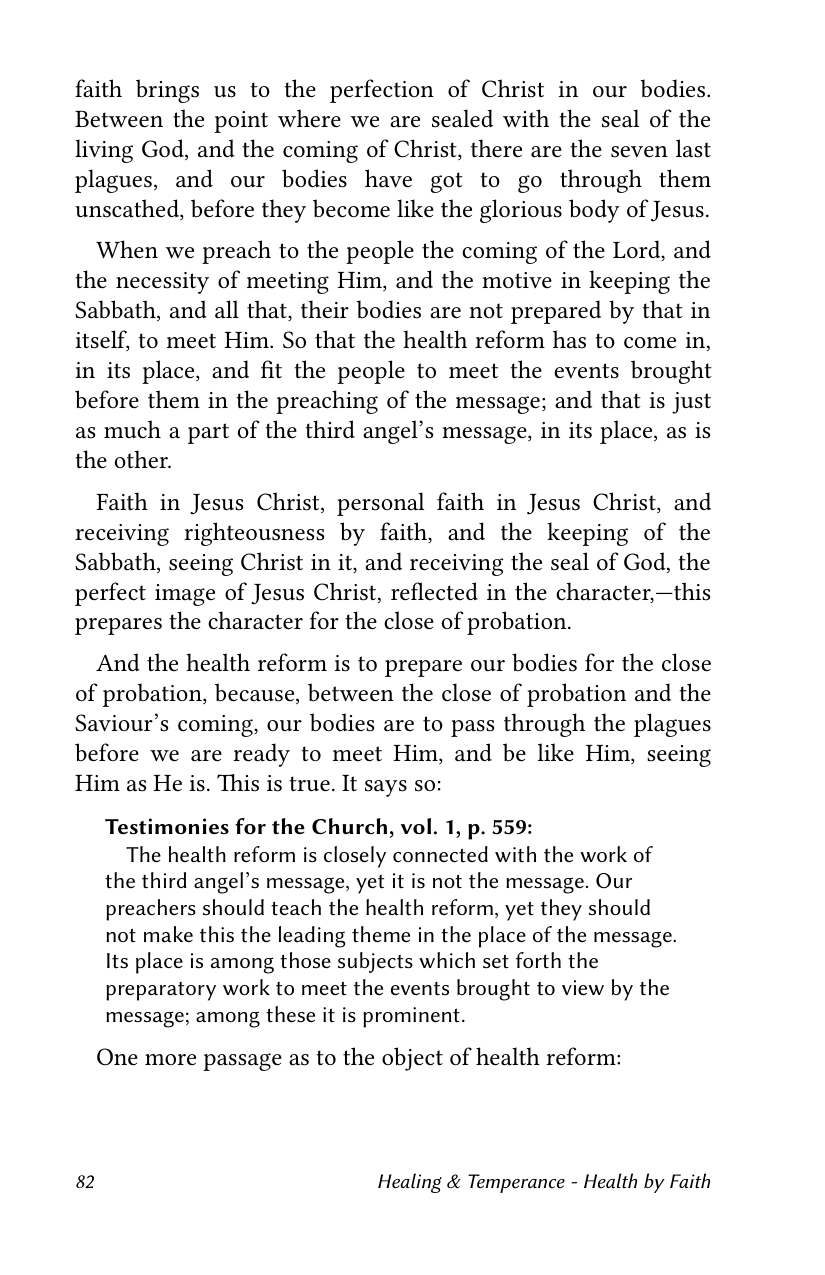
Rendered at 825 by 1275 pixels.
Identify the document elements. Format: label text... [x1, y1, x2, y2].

text Faith in Jesus Christ, personal faith in Jesus Christ, and receiving righteousness by faith, and the keeping of the Sabbath, seeing Christ in it, and receiving the seal of God, the perfect image of Jesus Christ, reflected in the character,—this prepares the character for the close of probation. [75, 488, 712, 636]
text faith brings us to the perfection of Christ in our bodies. Between the point where we are sealed with the seal of the living God, and the coming of Christ, there are the seven last plagues, and our bodies have got to go through them unscathed, before they become like the glorious body of Jesus. [75, 75, 712, 223]
text One more passage as to the object of health reform: [75, 1043, 712, 1072]
text And the health reform is to prepare our bodies for the close of probation, because, between the close of probation and the Saviour’s coming, our bodies are to pass through the plagues before we are ready to meet Him, and be like Him, seeing Him as He is. This is true. It says so: [75, 649, 712, 797]
text The health reform is closely connected with the work of the third angel’s message, yet it is not the message. Our preachers should teach the health reform, yet they should not make this the leading theme in the place of the message. Its place is among those subjects which set forth the preparatory work to meet the events brought to view by the message; among these it is prominent. [105, 841, 682, 1028]
text When we preach to the people the coming of the Lord, and the necessity of meeting Him, and the motive in keeping the Sabbath, and all that, their bodies are not prepared by that in itself, to meet Him. So that the health reform has to come in, in its place, and fit the people to meet the events brought before them in the preaching of the message; and that is just as much a part of the third angel’s message, in its place, as is the other. [75, 237, 712, 474]
text Testimonies for the Church, vol. 1, p. 559: [105, 814, 712, 840]
